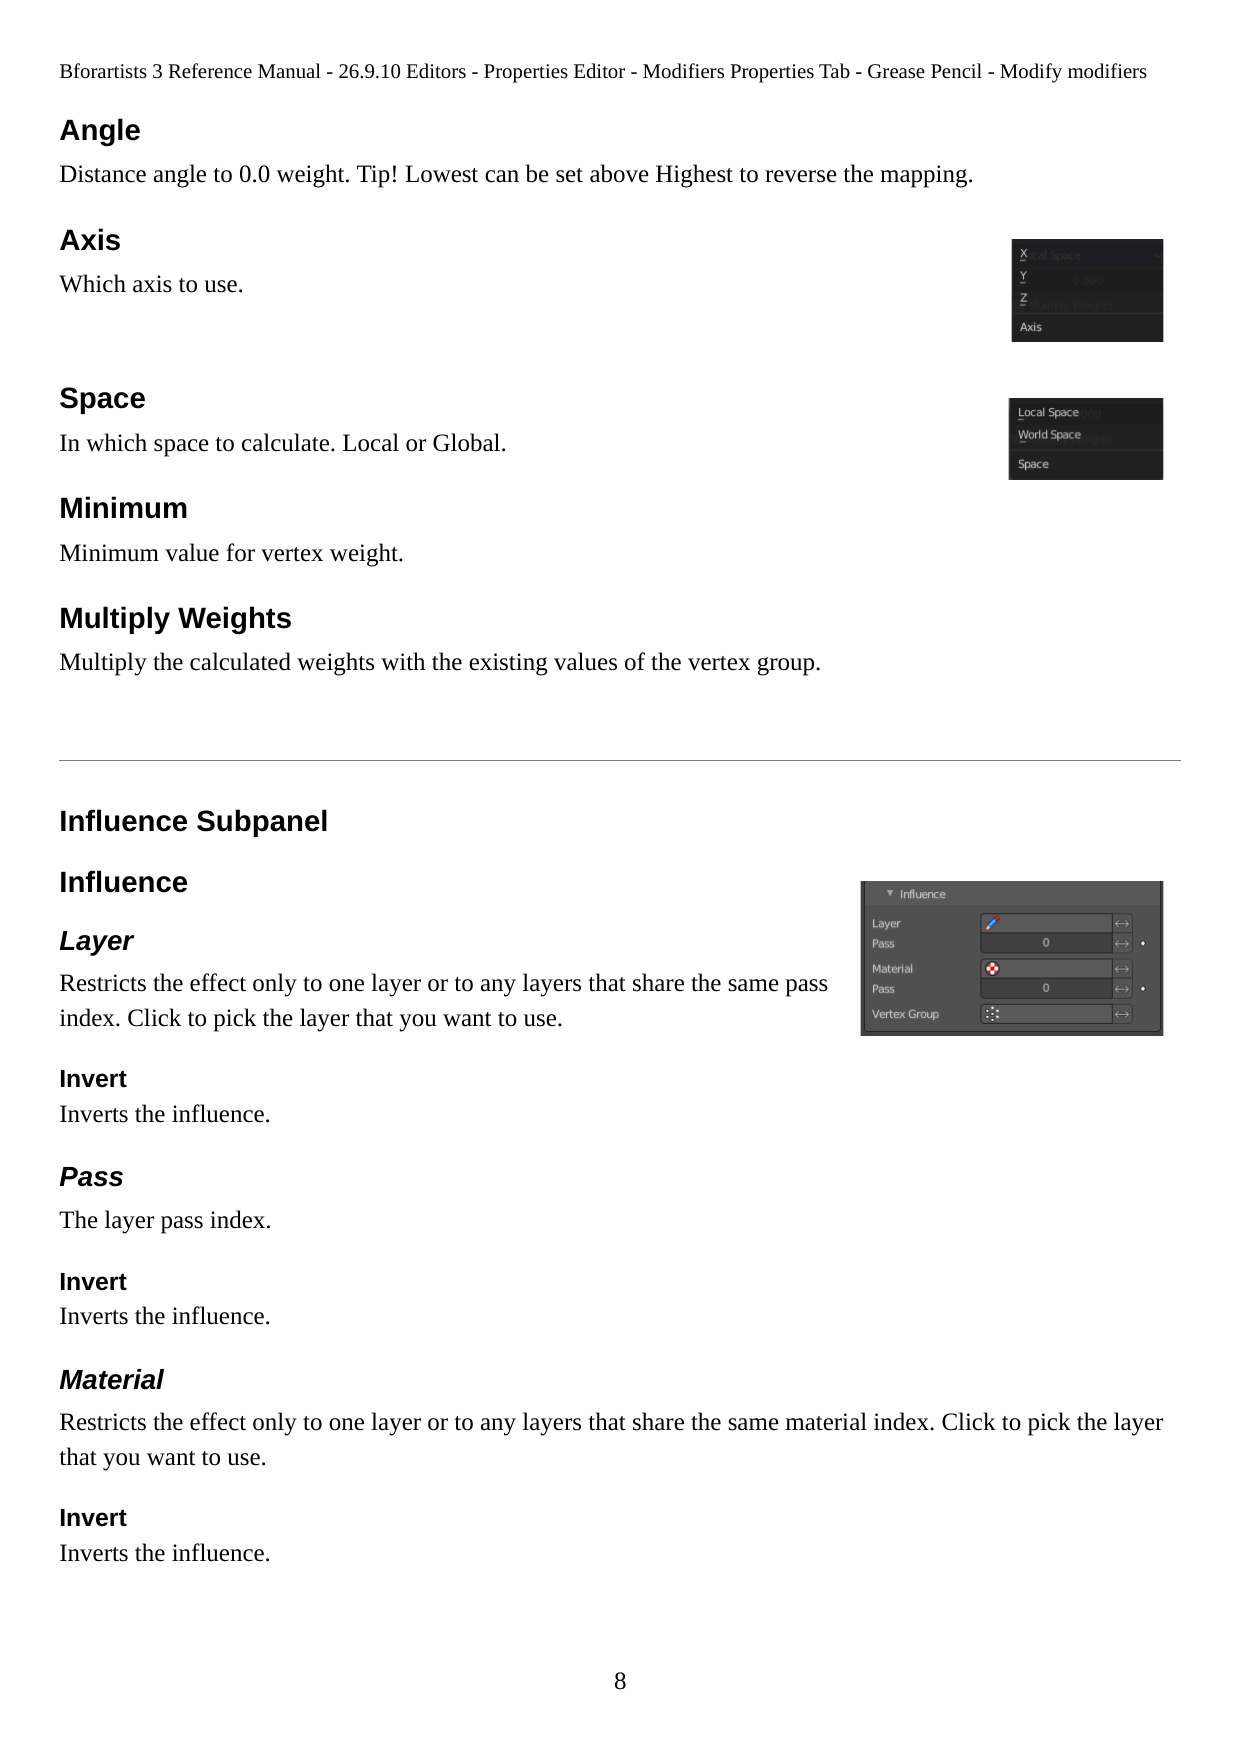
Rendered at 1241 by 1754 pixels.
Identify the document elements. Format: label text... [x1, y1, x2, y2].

subtitle Axis [59, 222, 1181, 256]
subtitle Material [59, 1363, 1181, 1395]
subtitle Angle [59, 113, 1181, 146]
subtitle Minimum [59, 491, 1181, 525]
text Inverts the influence. [59, 1538, 1181, 1567]
text Restricts the effect only to one layer or to any layers that share the same pass index. Click to pick the layer that you want to use. [59, 968, 860, 1032]
subtitle Invert [59, 1267, 1181, 1295]
subtitle Influence [59, 865, 1181, 899]
subtitle Influence Subpanel [59, 804, 1181, 838]
picture [860, 881, 1164, 1036]
subtitle Invert [59, 1503, 1181, 1532]
subtitle Pass [59, 1161, 1181, 1193]
text The layer pass index. [59, 1205, 1181, 1234]
text In which space to calculate. Local or Global. [59, 428, 1008, 456]
text Which axis to use. [59, 269, 1011, 297]
text Inverts the influence. [59, 1301, 1181, 1330]
subtitle Space [59, 381, 1181, 415]
text Inverts the influence. [59, 1099, 1181, 1128]
text Restricts the effect only to one layer or to any layers that share the same material index. Click to pick the layer that you want to use. [59, 1407, 1181, 1471]
subtitle Layer [59, 924, 860, 956]
text [1164, 269, 1181, 297]
text Minimum value for vertex weight. [59, 538, 1181, 566]
subtitle Multiply Weights [59, 601, 1181, 635]
text Distance angle to 0.0 weight. Tip! Lowest can be set above Highest to reverse the mapping. [59, 159, 1181, 188]
picture [1011, 239, 1164, 342]
picture [1008, 398, 1164, 480]
subtitle Invert [59, 1064, 1181, 1093]
subtitle [1164, 924, 1181, 956]
text Multiply the calculated weights with the existing values of the vertex group. [59, 647, 1181, 676]
